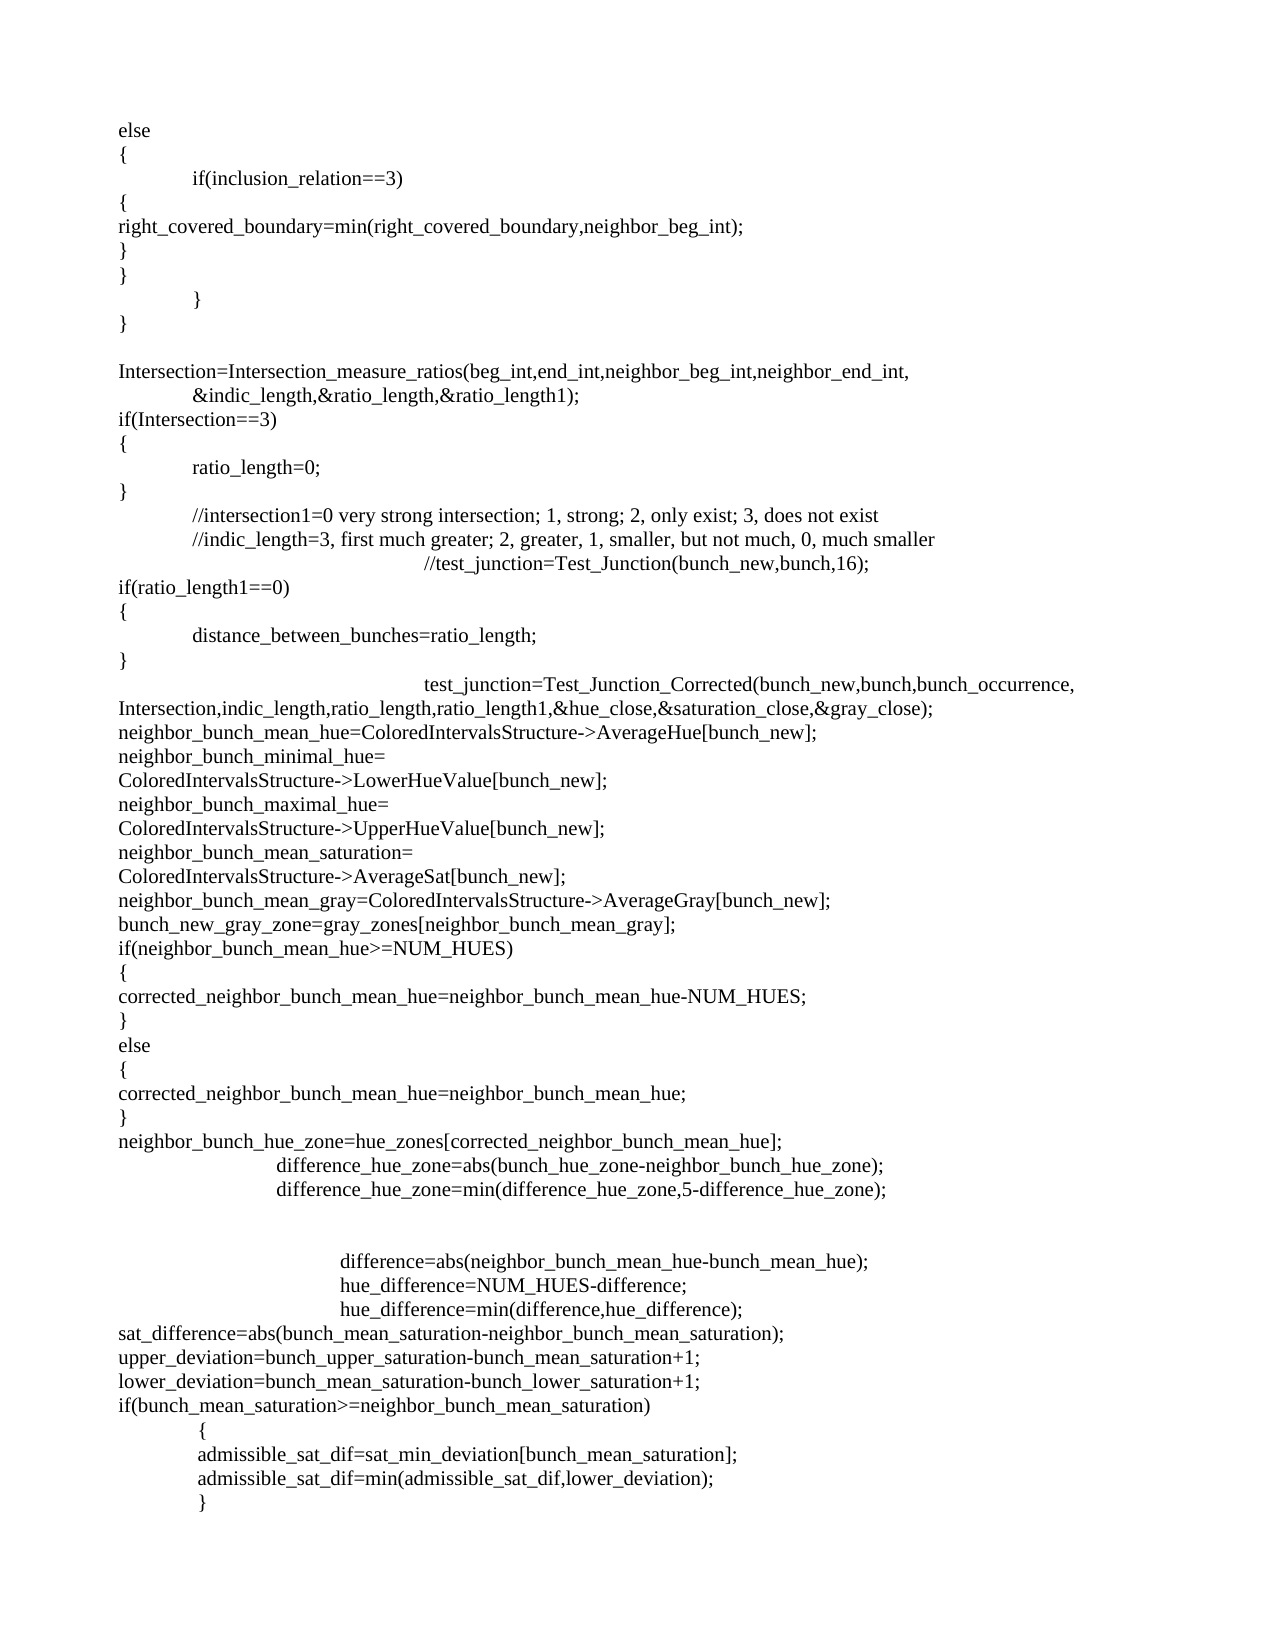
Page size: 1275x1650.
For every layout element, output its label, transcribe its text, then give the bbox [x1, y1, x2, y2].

text //intersection1=0 very strong intersection; 1, strong; 2, only exist; 3, does not exist [118, 503, 1157, 527]
text if(inclusion_relation==3) [118, 166, 1157, 190]
text } [118, 1105, 1157, 1129]
text ratio_length=0; [118, 455, 1157, 479]
text } [118, 1490, 1157, 1514]
text if(ratio_length1==0) [118, 575, 1157, 599]
text difference_hue_zone=min(difference_hue_zone,5-difference_hue_zone); [118, 1177, 1157, 1201]
text Intersection=Intersection_measure_ratios(beg_int,end_int,neighbor_beg_int,neighbor_end_int, [118, 359, 1157, 383]
text { [118, 599, 1157, 623]
text neighbor_bunch_mean_gray=ColoredIntervalsStructure->AverageGray[bunch_new]; [118, 888, 1157, 912]
text distance_between_bunches=ratio_length; [118, 623, 1157, 647]
text upper_deviation=bunch_upper_saturation-bunch_mean_saturation+1; [118, 1345, 1157, 1369]
text Intersection,indic_length,ratio_length,ratio_length1,&hue_close,&saturation_close,&gray_close); [118, 696, 1157, 720]
text neighbor_bunch_mean_hue=ColoredIntervalsStructure->AverageHue[bunch_new]; [118, 720, 1157, 744]
text neighbor_bunch_minimal_hue= [118, 744, 1157, 768]
text { [118, 142, 1157, 166]
text &indic_length,&ratio_length,&ratio_length1); [118, 383, 1157, 407]
text } [118, 238, 1157, 262]
text corrected_neighbor_bunch_mean_hue=neighbor_bunch_mean_hue; [118, 1081, 1157, 1105]
text { [118, 431, 1157, 455]
text ColoredIntervalsStructure->LowerHueValue[bunch_new]; [118, 768, 1157, 792]
text hue_difference=min(difference,hue_difference); [118, 1297, 1157, 1321]
text ColoredIntervalsStructure->AverageSat[bunch_new]; [118, 864, 1157, 888]
text } [118, 1008, 1157, 1032]
text //test_junction=Test_Junction(bunch_new,bunch,16); [118, 551, 1157, 575]
text else [118, 1032, 1157, 1057]
text } [118, 647, 1157, 672]
text right_covered_boundary=min(right_covered_boundary,neighbor_beg_int); [118, 214, 1157, 238]
text neighbor_bunch_mean_saturation= [118, 840, 1157, 864]
text difference_hue_zone=abs(bunch_hue_zone-neighbor_bunch_hue_zone); [118, 1153, 1157, 1177]
text neighbor_bunch_maximal_hue= [118, 792, 1157, 816]
text lower_deviation=bunch_mean_saturation-bunch_lower_saturation+1; [118, 1369, 1157, 1393]
text } [118, 287, 1157, 311]
text { [118, 190, 1157, 214]
text { [118, 1057, 1157, 1081]
text hue_difference=NUM_HUES-difference; [118, 1273, 1157, 1297]
text sat_difference=abs(bunch_mean_saturation-neighbor_bunch_mean_saturation); [118, 1321, 1157, 1345]
text ColoredIntervalsStructure->UpperHueValue[bunch_new]; [118, 816, 1157, 840]
text neighbor_bunch_hue_zone=hue_zones[corrected_neighbor_bunch_mean_hue]; [118, 1129, 1157, 1153]
text admissible_sat_dif=sat_min_deviation[bunch_mean_saturation]; [118, 1442, 1157, 1466]
text difference=abs(neighbor_bunch_mean_hue-bunch_mean_hue); [118, 1249, 1157, 1273]
text corrected_neighbor_bunch_mean_hue=neighbor_bunch_mean_hue-NUM_HUES; [118, 984, 1157, 1008]
text admissible_sat_dif=min(admissible_sat_dif,lower_deviation); [118, 1466, 1157, 1490]
text } [118, 262, 1157, 287]
text test_junction=Test_Junction_Corrected(bunch_new,bunch,bunch_occurrence, [118, 672, 1157, 696]
text if(neighbor_bunch_mean_hue>=NUM_HUES) [118, 936, 1157, 960]
text //indic_length=3, first much greater; 2, greater, 1, smaller, but not much, 0, much smaller [118, 527, 1157, 551]
text } [118, 479, 1157, 503]
text else [118, 118, 1157, 142]
text bunch_new_gray_zone=gray_zones[neighbor_bunch_mean_gray]; [118, 912, 1157, 936]
text } [118, 311, 1157, 335]
text { [118, 1417, 1157, 1442]
text if(bunch_mean_saturation>=neighbor_bunch_mean_saturation) [118, 1393, 1157, 1417]
text { [118, 960, 1157, 984]
text if(Intersection==3) [118, 407, 1157, 431]
